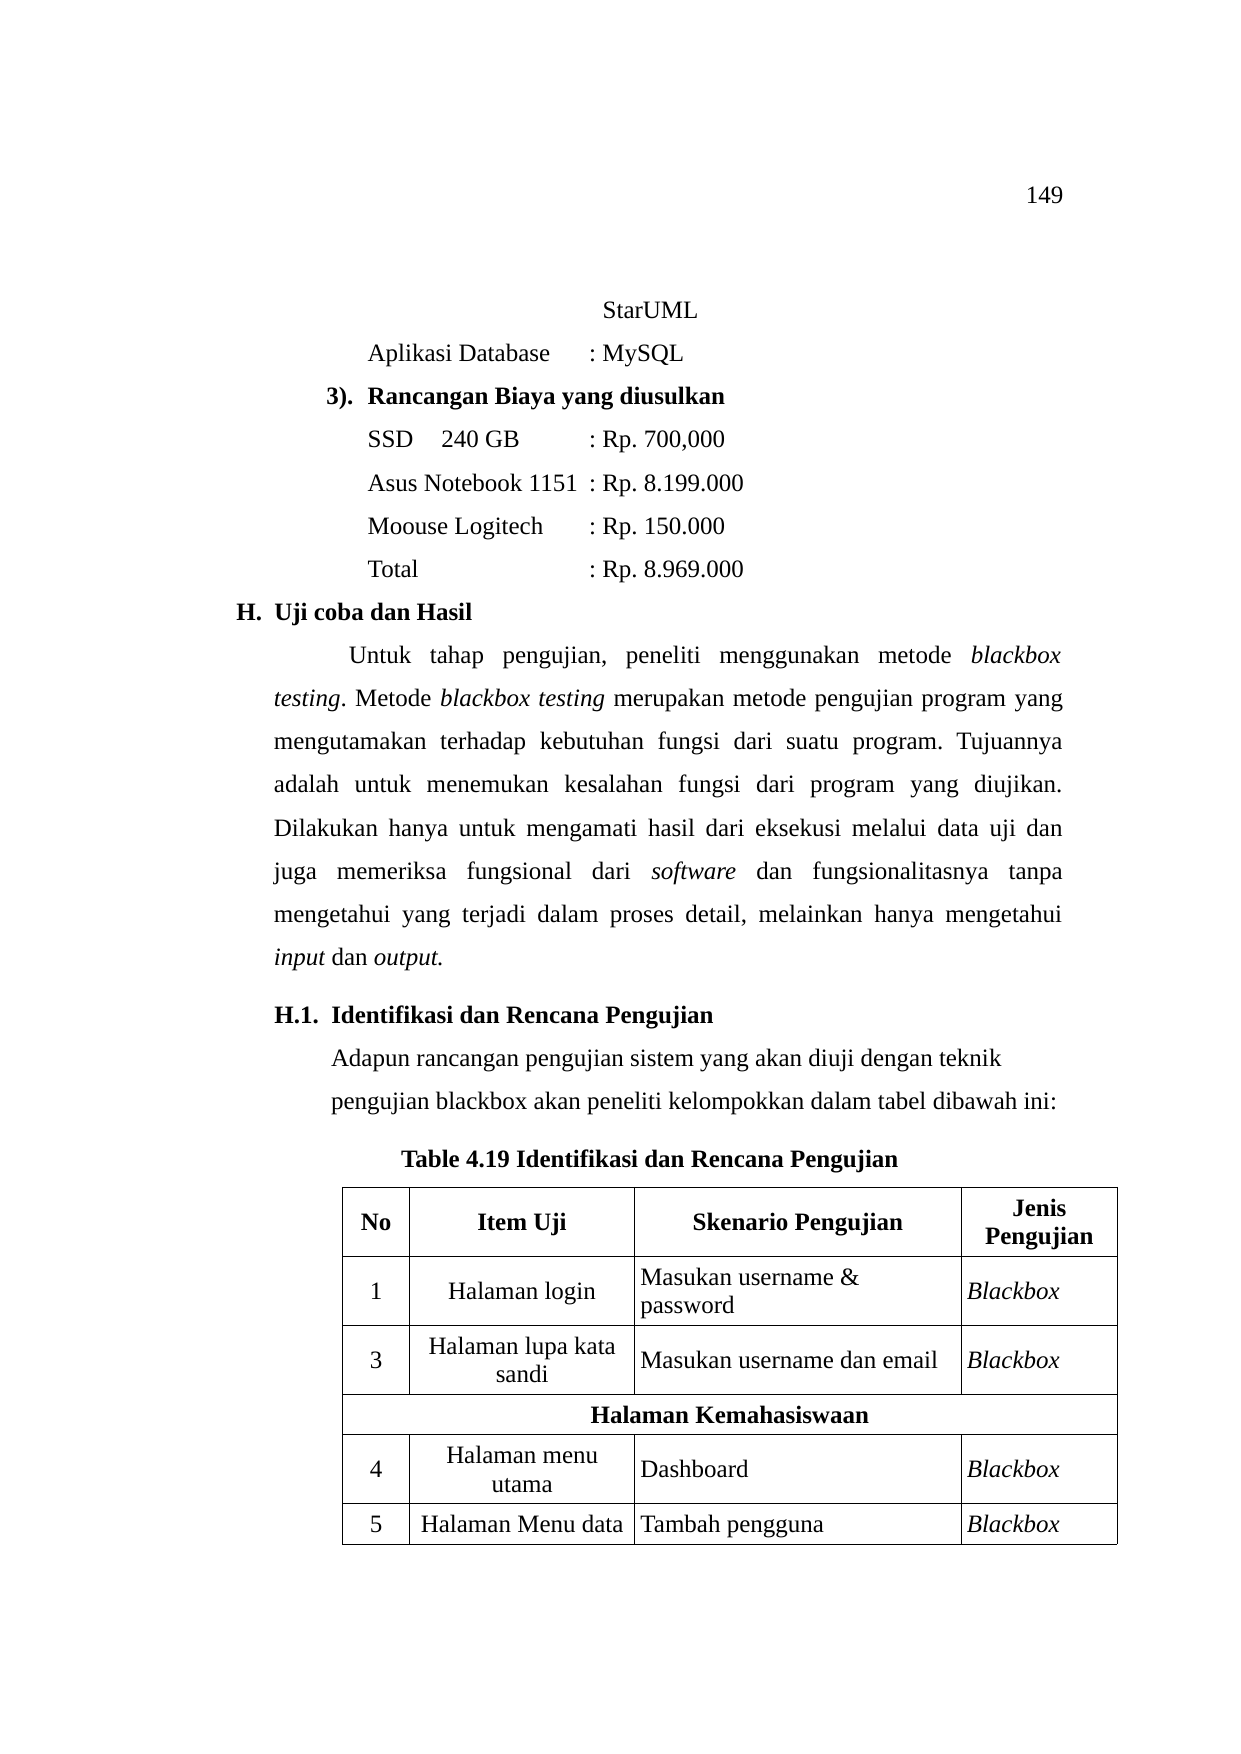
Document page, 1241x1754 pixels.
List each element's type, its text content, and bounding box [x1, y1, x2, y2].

table_cell 5 [343, 1504, 409, 1544]
list Total : Rp. 8.969.000 [326, 554, 1063, 583]
text Adapun rancangan pengujian sistem yang akan diuji dengan teknik pengujian blackbox akan peneliti kelompokkan dalam tabel dibawah ini: [331, 1043, 1063, 1115]
list SSD 240 GB : Rp. 700,000 [326, 424, 1063, 453]
table_cell Dashboard [635, 1435, 961, 1503]
table_cell Masukan username & password [635, 1257, 961, 1325]
table_cell Halaman login [410, 1257, 634, 1325]
list Moouse Logitech : Rp. 150.000 [326, 511, 1063, 539]
table_cell Masukan username dan email [635, 1326, 961, 1394]
list Asus Notebook 1151 : Rp. 8.199.000 [326, 468, 1063, 496]
table_cell Halaman lupa kata sandi [410, 1326, 634, 1394]
table_cell 3 [343, 1326, 409, 1394]
table_cell Blackbox [962, 1257, 1117, 1325]
table_header Skenario Pengujian [635, 1188, 961, 1256]
text Untuk tahap pengujian, peneliti menggunakan metode blackbox testing. Metode blackbox testing merupakan metode pengujian program yang mengutamakan terhadap kebutuhan fungsi dari suatu program. Tujuannya adalah untuk menemukan kesalahan fungsi dari program yang diujikan. Dilakukan hanya untuk mengamati hasil dari eksekusi melalui data uji dan juga memeriksa fungsional dari software dan fungsionalitasnya tanpa mengetahui yang terjadi dalam proses detail, melainkan hanya mengetahui input dan output. [274, 640, 1063, 971]
list Aplikasi Database : MySQL [326, 338, 1063, 367]
table_cell Halaman Menu data [410, 1504, 634, 1544]
list StarUML [567, 295, 1063, 324]
table_cell Halaman Kemahasiswaan [343, 1395, 1117, 1434]
table_cell Blackbox [962, 1504, 1117, 1544]
text Table 4.19 Identifikasi dan Rencana Pengujian [236, 1144, 1063, 1172]
list Identifikasi dan Rencana Pengujian [274, 1000, 1063, 1028]
table_cell 4 [343, 1435, 409, 1503]
table_cell Halaman menu utama [410, 1435, 634, 1503]
table_cell 1 [343, 1257, 409, 1325]
table_header Jenis Pengujian [962, 1188, 1117, 1256]
table_cell Tambah pengguna [635, 1504, 961, 1544]
table_header No [343, 1188, 409, 1256]
table_header Item Uji [410, 1188, 634, 1256]
list Uji coba dan Hasil [236, 597, 1063, 626]
table_cell Blackbox [962, 1326, 1117, 1394]
table_cell Blackbox [962, 1435, 1117, 1503]
list Rancangan Biaya yang diusulkan [326, 381, 1063, 410]
